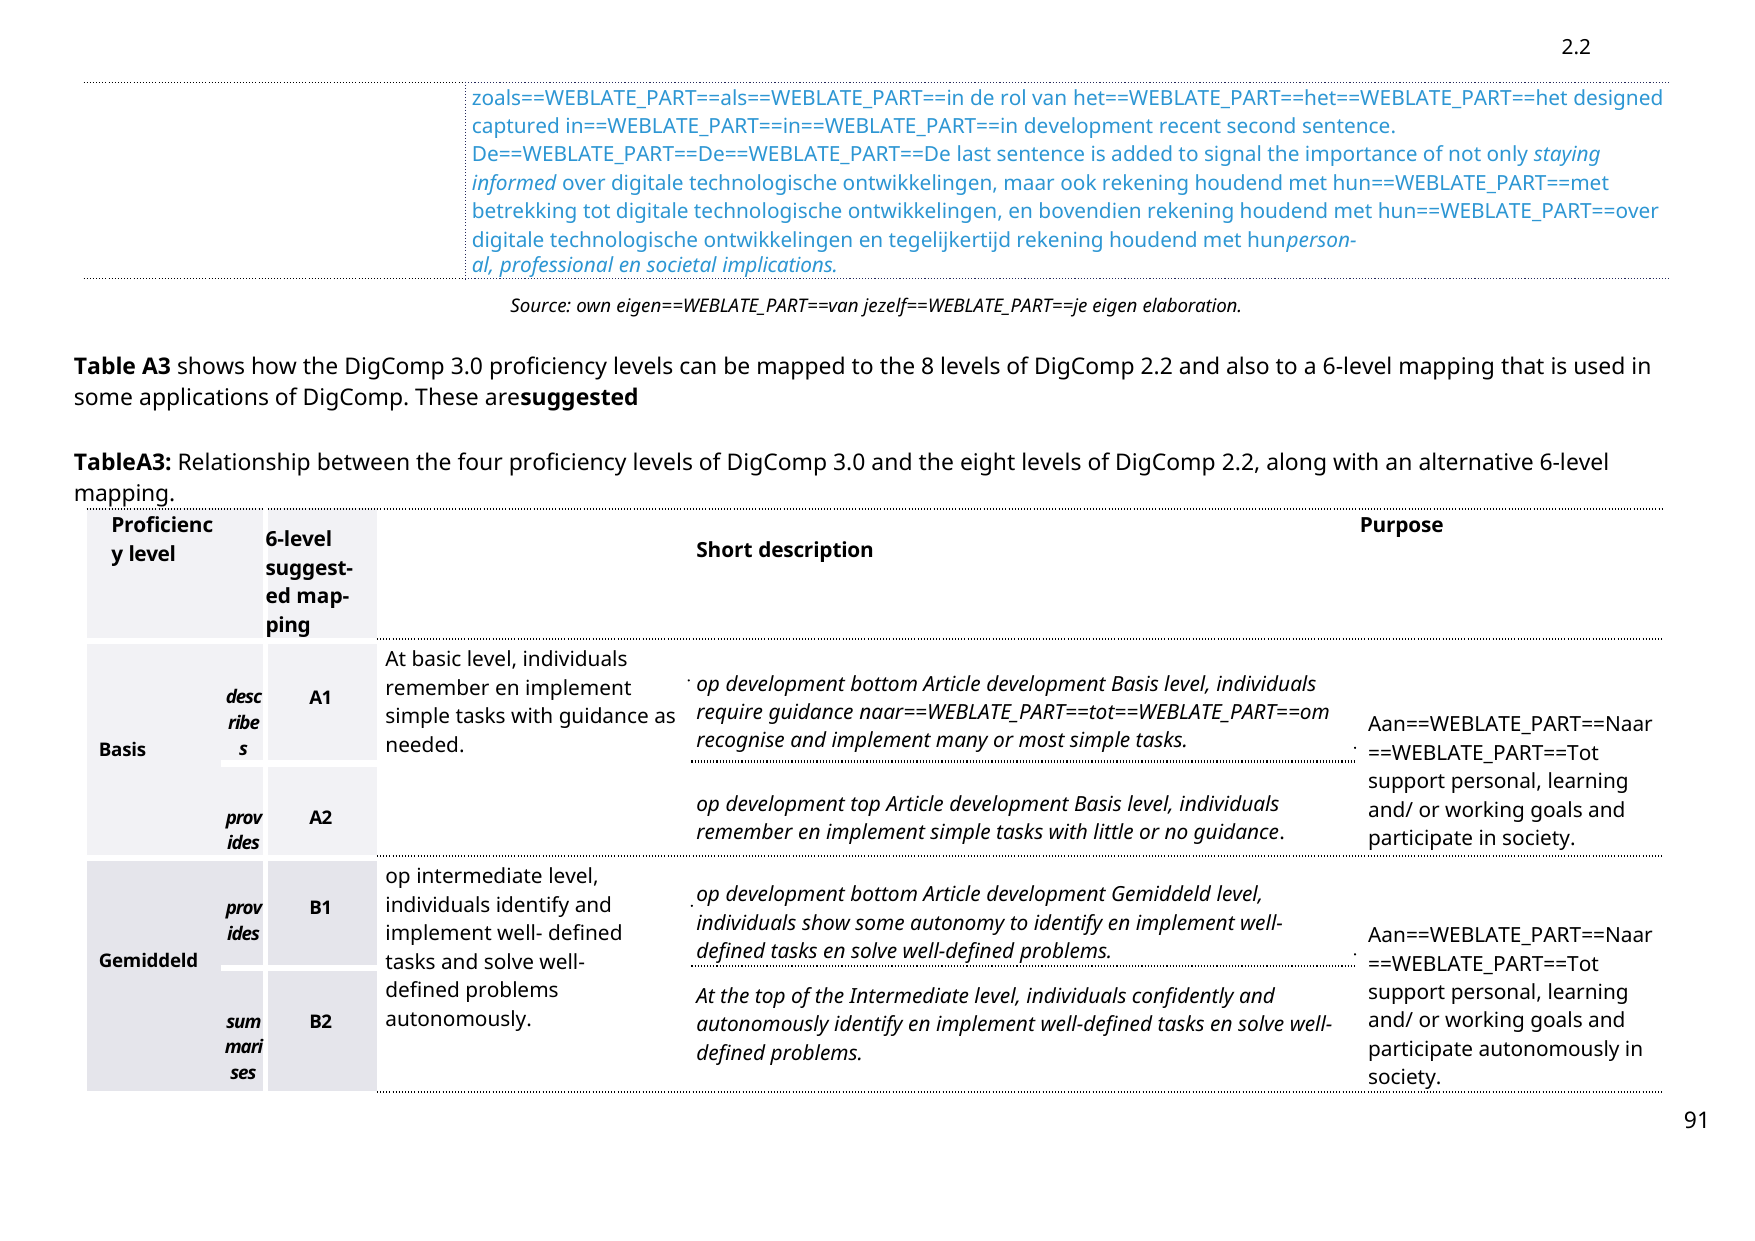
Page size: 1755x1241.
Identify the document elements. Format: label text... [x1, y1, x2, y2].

table_cell A1 [268, 644, 377, 760]
table_header Proficiency level [87, 508, 221, 638]
table_cell op intermediate level, individuals identify and implement well- defined tasks and solve well- defined problems autonomously. [377, 855, 691, 1091]
table_header Short description [691, 508, 1354, 638]
text TableA3: Relationship between the four proficiency levels of DigComp 3.0 and the eight levels of DigComp 2.2, along with an alternative 6-level mapping. [74, 446, 1710, 508]
table_cell Gemiddeld [87, 861, 221, 1091]
table_cell B1 [268, 861, 377, 965]
table_cell Aan==WEBLATE_PART==Naar==WEBLATE_PART==Tot support personal, learning and/ or working goals and participate autonomously in society. [1360, 855, 1662, 1091]
table_header Purpose [1360, 508, 1662, 638]
table_cell describes [221, 644, 263, 760]
table_cell A2 [268, 767, 377, 855]
table_header [377, 508, 691, 638]
table_cell [84, 82, 466, 278]
table_cell provides [221, 861, 263, 965]
table_header [1354, 508, 1359, 638]
table_cell At basic level, individuals remember en implement simple tasks with guidance as needed. [377, 638, 691, 855]
table_cell op development top Article development Basis level, individuals remember en implement simple tasks with little or no guidance. [691, 760, 1354, 855]
table_header 6-level suggest- ed map- ping [268, 508, 377, 638]
table_cell B2 [268, 971, 377, 1091]
table_cell [1354, 855, 1359, 1091]
text Source: own eigen==WEBLATE_PART==van jezelf==WEBLATE_PART==je eigen elaboration. [274, 292, 1480, 318]
table_cell summarises [221, 971, 263, 1091]
text Table A3 shows how the DigComp 3.0 proficiency levels can be mapped to the 8 levels of DigComp 2.2 and also to a 6-level mapping that is used in some applications of DigComp. These aresuggested [74, 350, 1672, 412]
table_cell provides [221, 767, 263, 855]
table_cell [1354, 638, 1359, 855]
table_cell zoals==WEBLATE_PART==als==WEBLATE_PART==in de rol van het==WEBLATE_PART==het==WEBLATE_PART==het designed captured in==WEBLATE_PART==in==WEBLATE_PART==in development recent second sentence. De==WEBLATE_PART==De==WEBLATE_PART==De last sentence is added to signal the importance of not only staying informed over digitale technologische ontwikkelingen, maar ook rekening houdend met hun==WEBLATE_PART==met betrekking tot digitale technologische ontwikkelingen, en bovendien rekening houdend met hun==WEBLATE_PART==over digitale technologische ontwikkelingen en tegelijkertijd rekening houdend met hunperson- al, professional en societal implications. [466, 82, 1671, 278]
table_cell Aan==WEBLATE_PART==Naar==WEBLATE_PART==Tot support personal, learning and/ or working goals and participate in society. [1360, 638, 1662, 855]
table_cell op development bottom Article development Basis level, individuals require guidance naar==WEBLATE_PART==tot==WEBLATE_PART==om recognise and implement many or most simple tasks. [691, 638, 1354, 760]
table_cell op development bottom Article development Gemiddeld level, individuals show some autonomy to identify en implement well-defined tasks en solve well-defined problems. [691, 855, 1354, 965]
table_cell Basis [87, 644, 221, 855]
table_cell At the top of the Intermediate level, individuals confidently and autonomously identify en implement well-defined tasks en solve well- defined problems. [691, 965, 1354, 1091]
table_header [221, 508, 263, 638]
